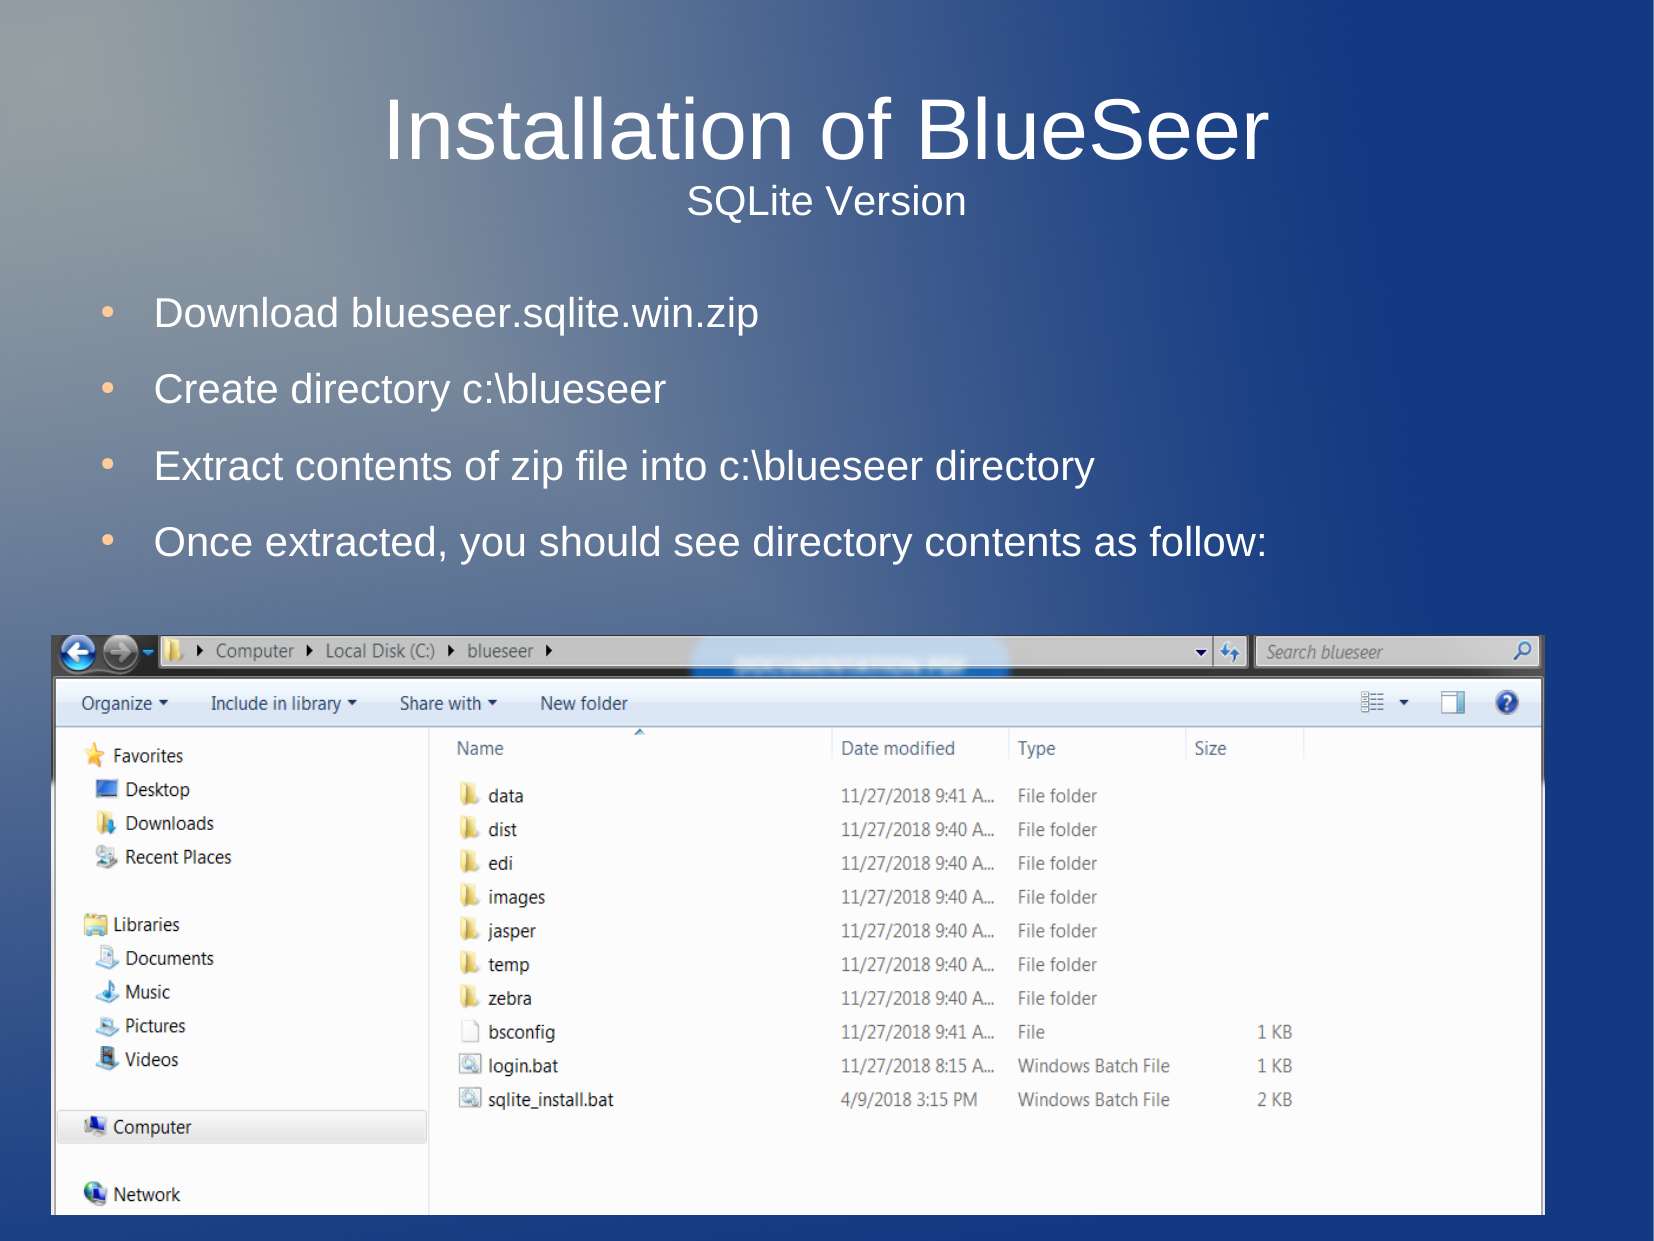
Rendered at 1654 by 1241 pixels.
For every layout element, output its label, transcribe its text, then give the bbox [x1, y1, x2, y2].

title Installation of BlueSeer SQLite Version [82, 49, 1571, 257]
list Download blueseer.sqlite.win.zip Create directory c:\blueseer Extract contents of zip file into c:\blueseer directory Once extracted, you should see directory contents as follow: [82, 290, 1571, 586]
picture [0, 0, 1654, 1241]
